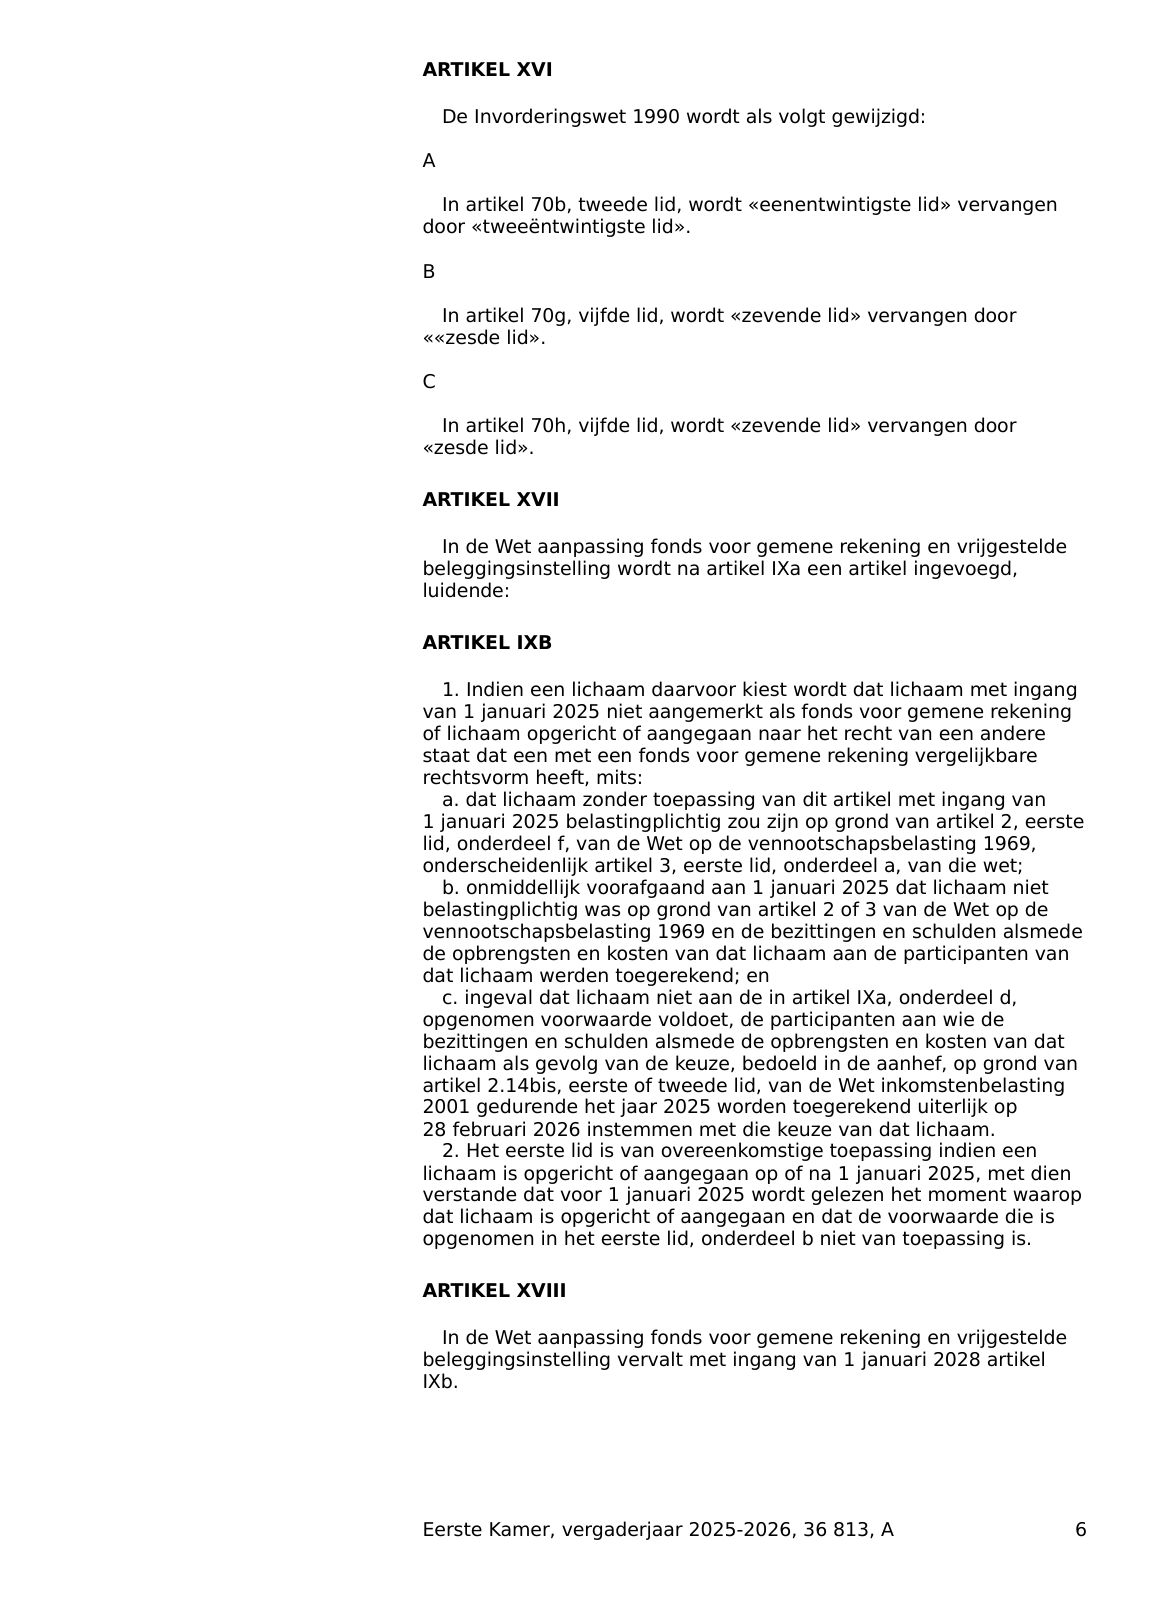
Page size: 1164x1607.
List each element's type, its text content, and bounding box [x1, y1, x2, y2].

text a. dat lichaam zonder toepassing van dit artikel met ingang van 1 januari 2025 belastingplichtig zou zijn op grond van artikel 2, eerste lid, onderdeel f, van de Wet op de vennootschapsbelasting 1969, onderscheidenlijk artikel 3, eerste lid, onderdeel a, van die wet; [422, 789, 1087, 877]
text In artikel 70b, tweede lid, wordt «eenentwintigste lid» vervangen door «tweeëntwintigste lid». [422, 194, 1087, 238]
text c. ingeval dat lichaam niet aan de in artikel IXa, onderdeel d, opgenomen voorwaarde voldoet, de participanten aan wie de bezittingen en schulden alsmede de opbrengsten en kosten van dat lichaam als gevolg van de keuze, bedoeld in de aanhef, op grond van artikel 2.14bis, eerste of tweede lid, van de Wet inkomstenbelasting 2001 gedurende het jaar 2025 worden toegerekend uiterlijk op 28 februari 2026 instemmen met die keuze van dat lichaam. [422, 987, 1087, 1140]
text 1. Indien een lichaam daarvoor kiest wordt dat lichaam met ingang van 1 januari 2025 niet aangemerkt als fonds voor gemene rekening of lichaam opgericht of aangegaan naar het recht van een andere staat dat een met een fonds voor gemene rekening vergelijkbare rechtsvorm heeft, mits: [422, 679, 1087, 789]
text In de Wet aanpassing fonds voor gemene rekening en vrijgestelde beleggingsinstelling wordt na artikel IXa een artikel ingevoegd, luidende: [422, 536, 1087, 602]
text In de Wet aanpassing fonds voor gemene rekening en vrijgestelde beleggingsinstelling vervalt met ingang van 1 januari 2028 artikel IXb. [422, 1327, 1087, 1393]
text 2. Het eerste lid is van overeenkomstige toepassing indien een lichaam is opgericht of aangegaan op of na 1 januari 2025, met dien verstande dat voor 1 januari 2025 wordt gelezen het moment waarop dat lichaam is opgericht of aangegaan en dat de voorwaarde die is opgenomen in het eerste lid, onderdeel b niet van toepassing is. [422, 1140, 1087, 1250]
text b. onmiddellijk voorafgaand aan 1 januari 2025 dat lichaam niet belastingplichtig was op grond van artikel 2 of 3 van de Wet op de vennootschapsbelasting 1969 en de bezittingen en schulden alsmede de opbrengsten en kosten van dat lichaam aan de participanten van dat lichaam werden toegerekend; en [422, 877, 1087, 987]
text B [422, 261, 1087, 282]
text C [422, 371, 1087, 393]
text In artikel 70g, vijfde lid, wordt «zevende lid» vervangen door ««zesde lid». [422, 305, 1087, 349]
text In artikel 70h, vijfde lid, wordt «zevende lid» vervangen door «zesde lid». [422, 415, 1087, 459]
subtitle ARTIKEL IXB [422, 632, 1087, 654]
subtitle ARTIKEL XVIII [422, 1280, 1087, 1302]
subtitle ARTIKEL XVII [422, 489, 1087, 511]
subtitle ARTIKEL XVI [422, 59, 1087, 81]
text A [422, 150, 1087, 172]
text De Invorderingswet 1990 wordt als volgt gewijzigd: [422, 106, 1087, 128]
